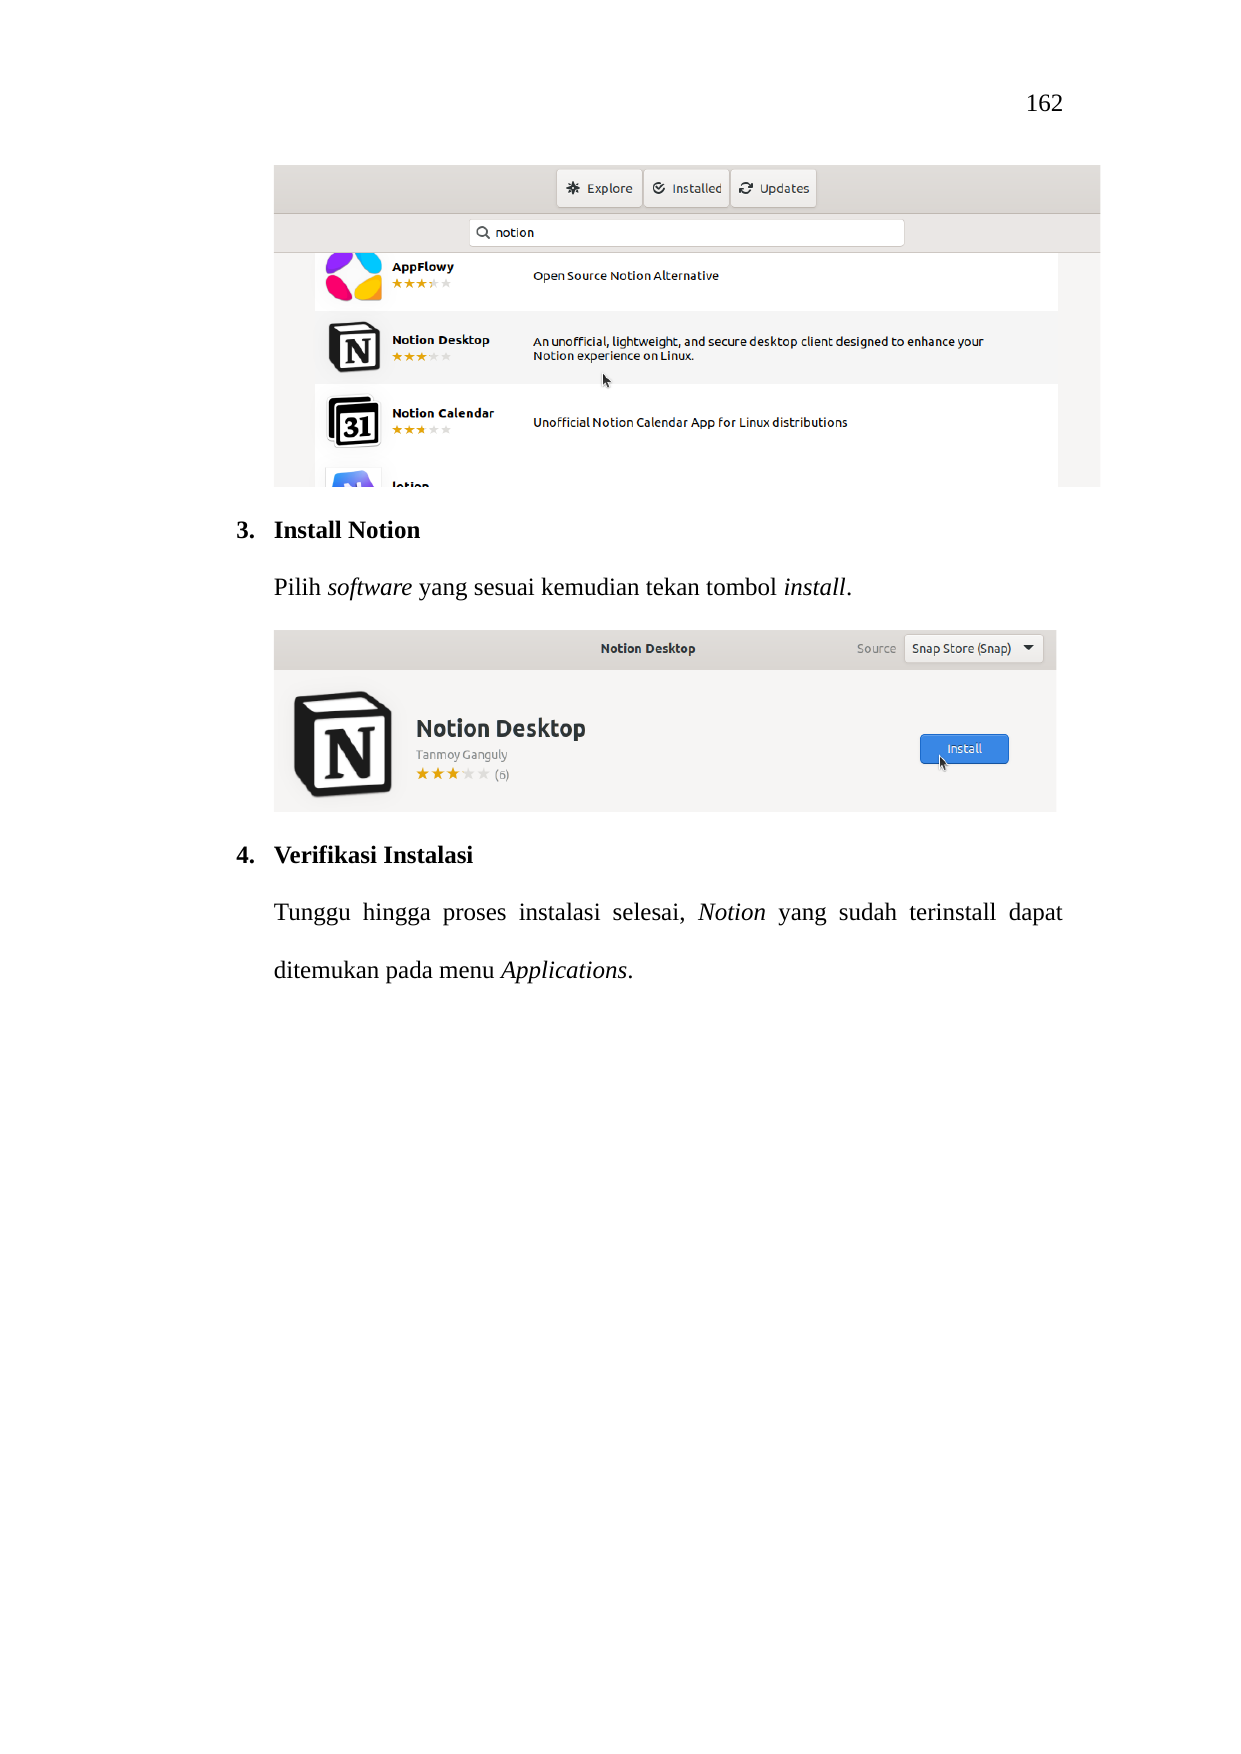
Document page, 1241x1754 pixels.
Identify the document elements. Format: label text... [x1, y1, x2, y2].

list Install Notion [236, 515, 1063, 544]
picture [273, 630, 1057, 812]
picture [273, 165, 1101, 487]
list Tunggu hingga proses instalasi selesai, Notion yang sudah terinstall dapat ditemukan pada menu Applications. [236, 897, 1063, 984]
list Verifikasi Instalasi [236, 840, 1063, 869]
list Pilih software yang sesuai kemudian tekan tombol install. [236, 572, 1063, 601]
